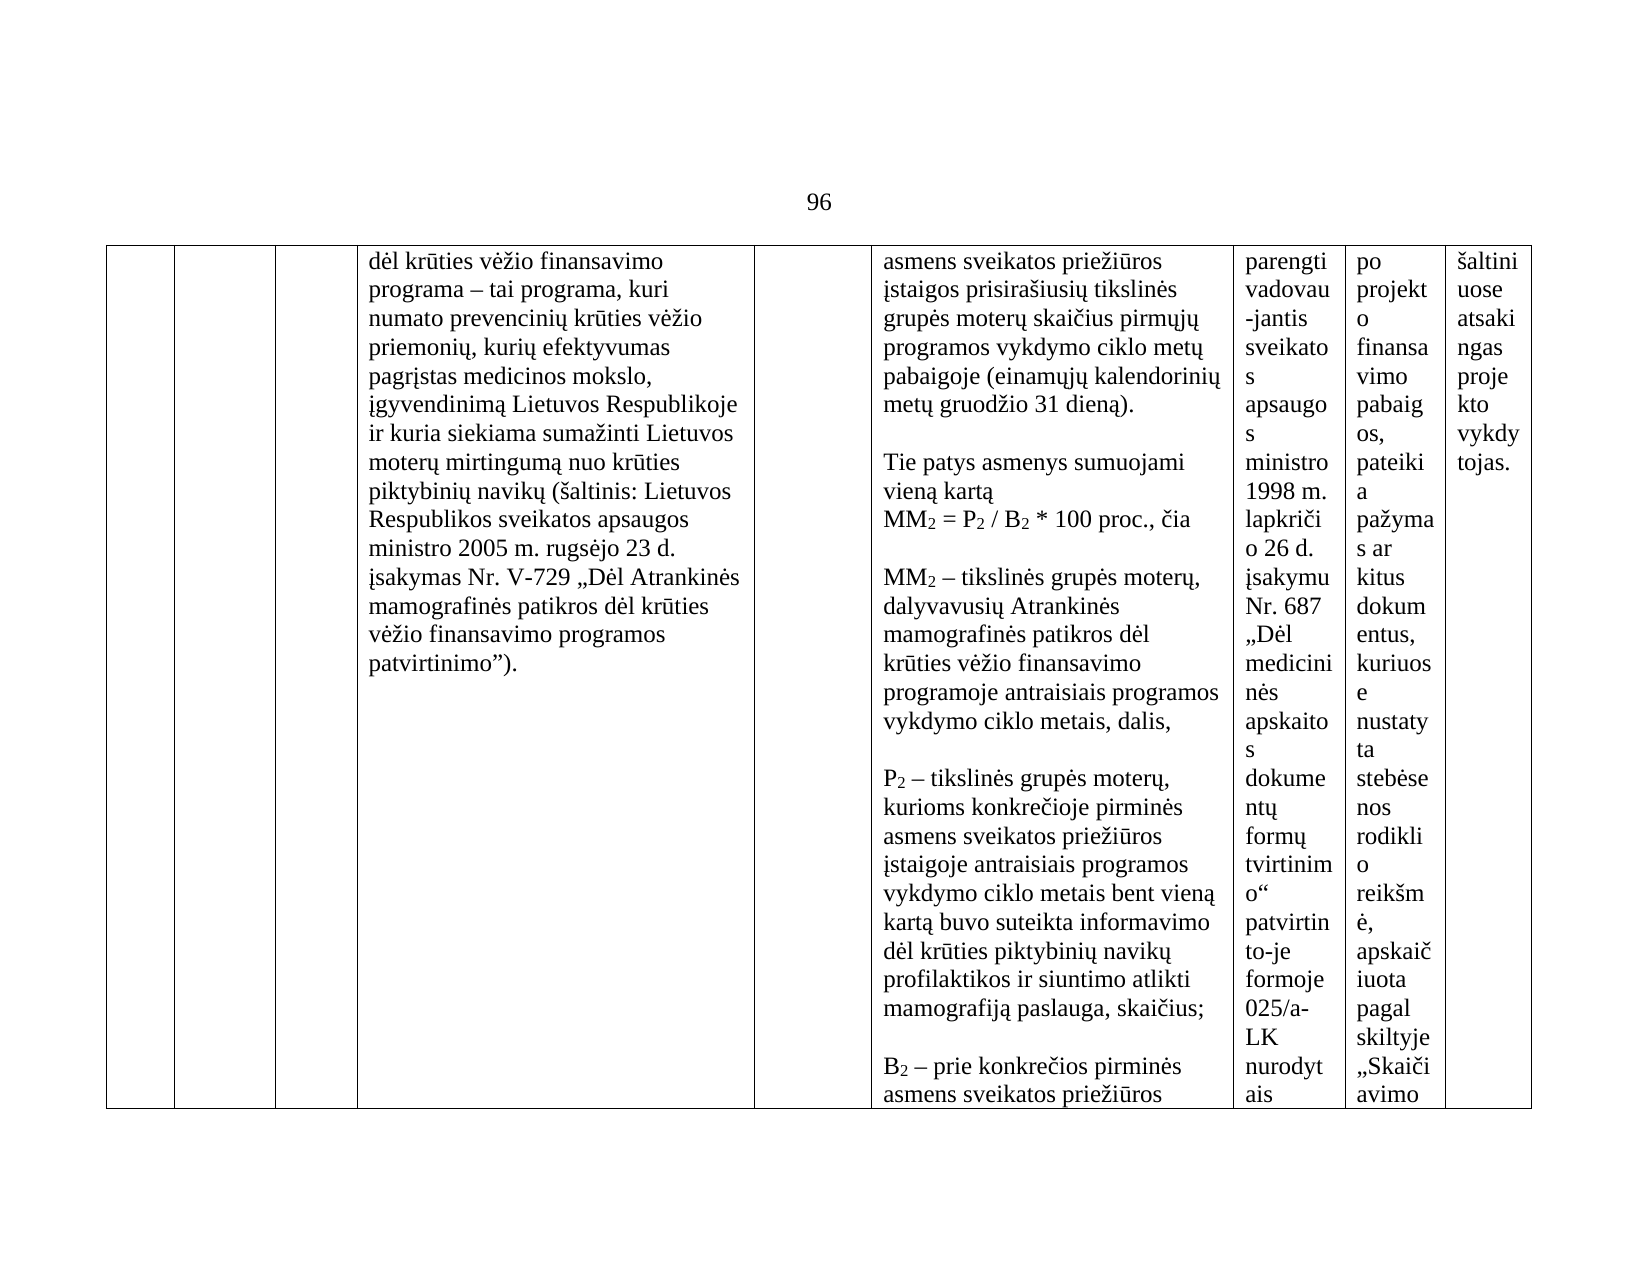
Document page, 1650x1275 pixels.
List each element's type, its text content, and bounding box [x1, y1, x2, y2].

table_cell [276, 246, 357, 1108]
table_cell parengti vadovau-jantis sveikatos apsaugos ministro 1998 m. lapkričio 26 d. įsakymu Nr. 687 „Dėl medicininės apskaitos dokumentų formų tvirtinimo“ patvirtinto-je formoje 025/a-LK nurodytais [1234, 246, 1345, 1108]
table_cell dėl krūties vėžio finansavimo programa – tai programa, kuri numato prevencinių krūties vėžio priemonių, kurių efektyvumas pagrįstas medicinos mokslo, įgyvendinimą Lietuvos Respublikoje ir kuria siekiama sumažinti Lietuvos moterų mirtingumą nuo krūties piktybinių navikų (šaltinis: Lietuvos Respublikos sveikatos apsaugos ministro 2005 m. rugsėjo 23 d. įsakymas Nr. V-729 „Dėl Atrankinės mamografinės patikros dėl krūties vėžio finansavimo programos patvirtinimo”). [358, 246, 754, 1108]
table_cell [755, 246, 871, 1108]
table_cell šaltiniuose atsakingas projekto vykdytojas. [1446, 246, 1531, 1108]
table_cell [175, 246, 275, 1108]
table_cell po projekto finansavimo pabaigos, pateikia pažymas ar kitus dokumentus, kuriuose nustatyta stebėsenos rodiklio reikšmė, apskaičiuota pagal skiltyje „Skaičiavimo [1346, 246, 1445, 1108]
table_cell asmens sveikatos priežiūros įstaigos prisirašiusių tikslinės grupės moterų skaičius pirmųjų programos vykdymo ciklo metų pabaigoje (einamųjų kalendorinių metų gruodžio 31 dieną). Tie patys asmenys sumuojami vieną kartą MM2 = P2 / B2 * 100 proc., čia MM2 – tikslinės grupės moterų, dalyvavusių Atrankinės mamografinės patikros dėl krūties vėžio finansavimo programoje antraisiais programos vykdymo ciklo metais, dalis, P2 – tikslinės grupės moterų, kurioms konkrečioje pirminės asmens sveikatos priežiūros įstaigoje antraisiais programos vykdymo ciklo metais bent vieną kartą buvo suteikta informavimo dėl krūties piktybinių navikų profilaktikos ir siuntimo atlikti mamografiją paslauga, skaičius; B2 – prie konkrečios pirminės asmens sveikatos priežiūros [872, 246, 1233, 1108]
table_cell [107, 246, 174, 1108]
